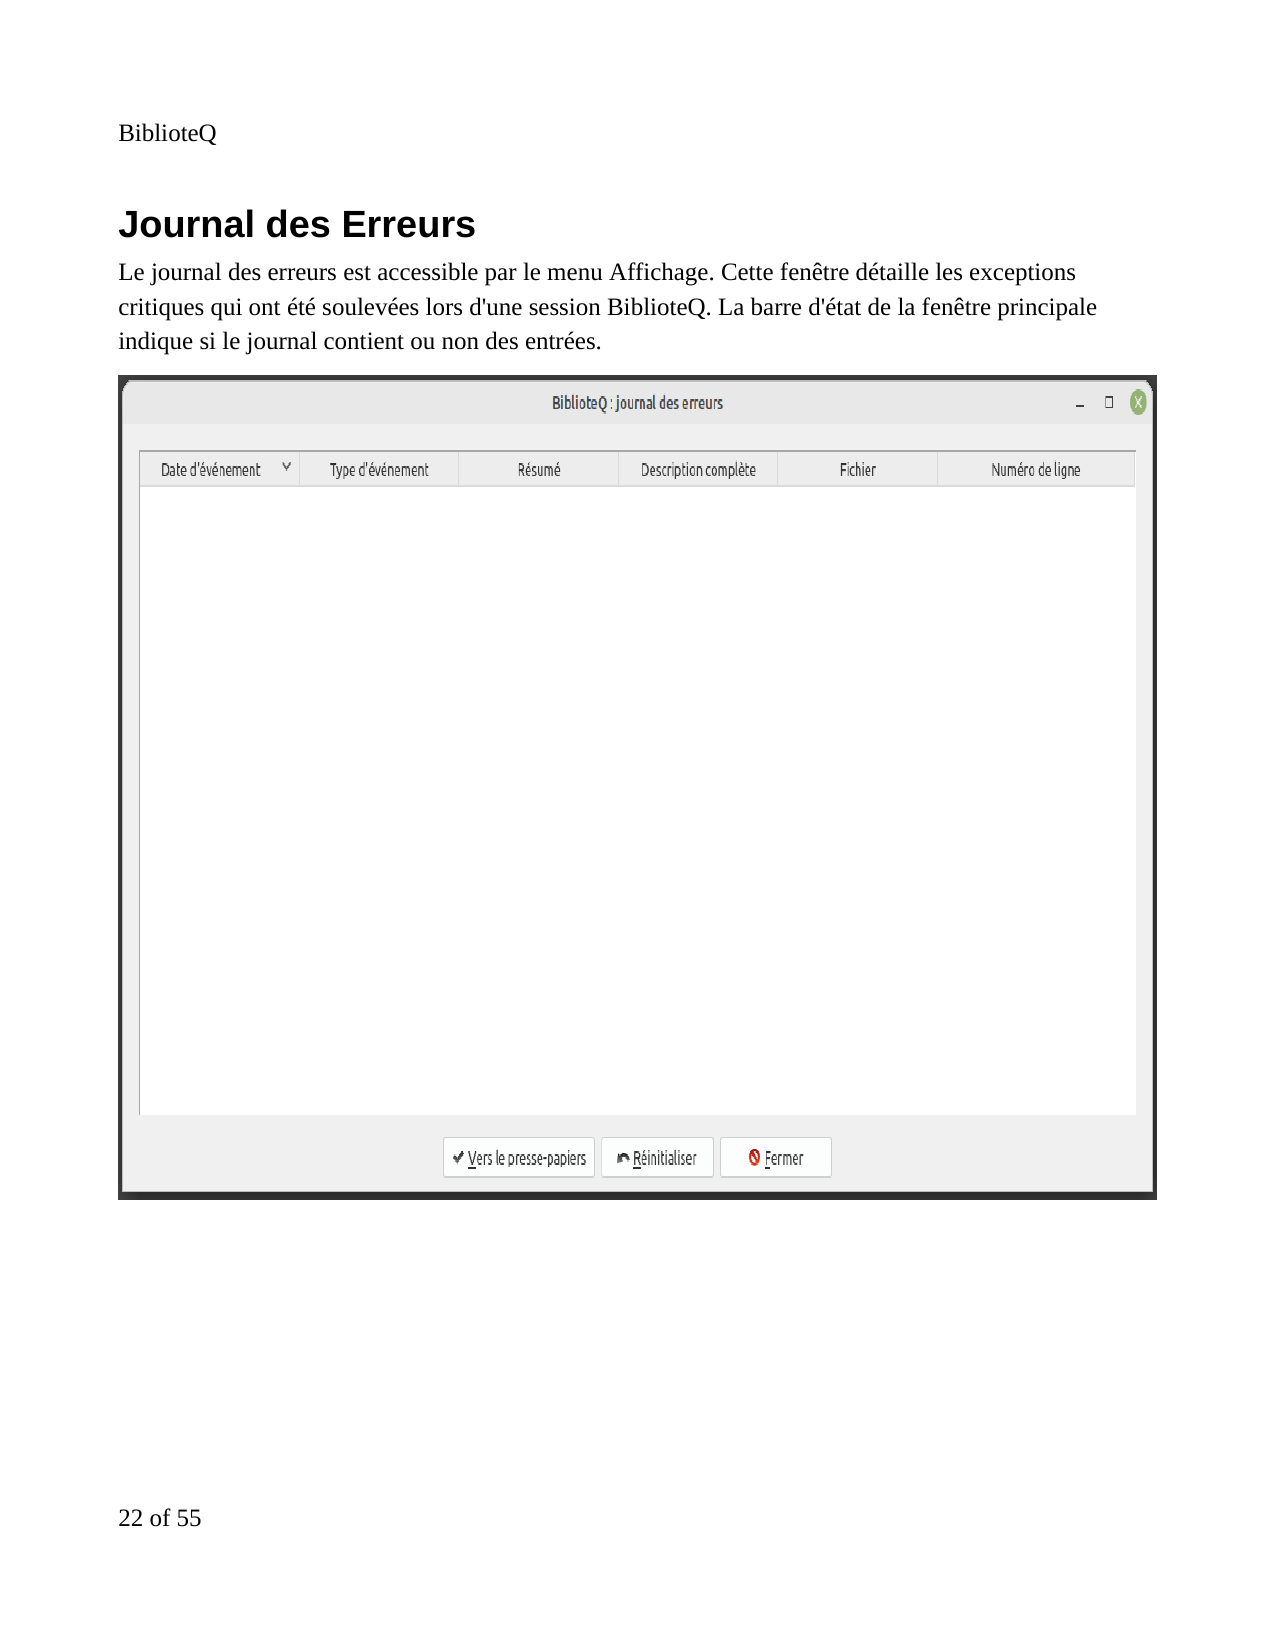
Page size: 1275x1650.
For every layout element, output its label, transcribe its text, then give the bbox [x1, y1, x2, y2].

subtitle Journal des Erreurs [118, 201, 1157, 245]
text Le journal des erreurs est accessible par le menu Affichage. Cette fenêtre détaille les exceptions critiques qui ont été soulevées lors d'une session BiblioteQ. La barre d'état de la fenêtre principale indique si le journal contient ou non des entrées. [118, 257, 1157, 355]
picture [118, 375, 1157, 1200]
